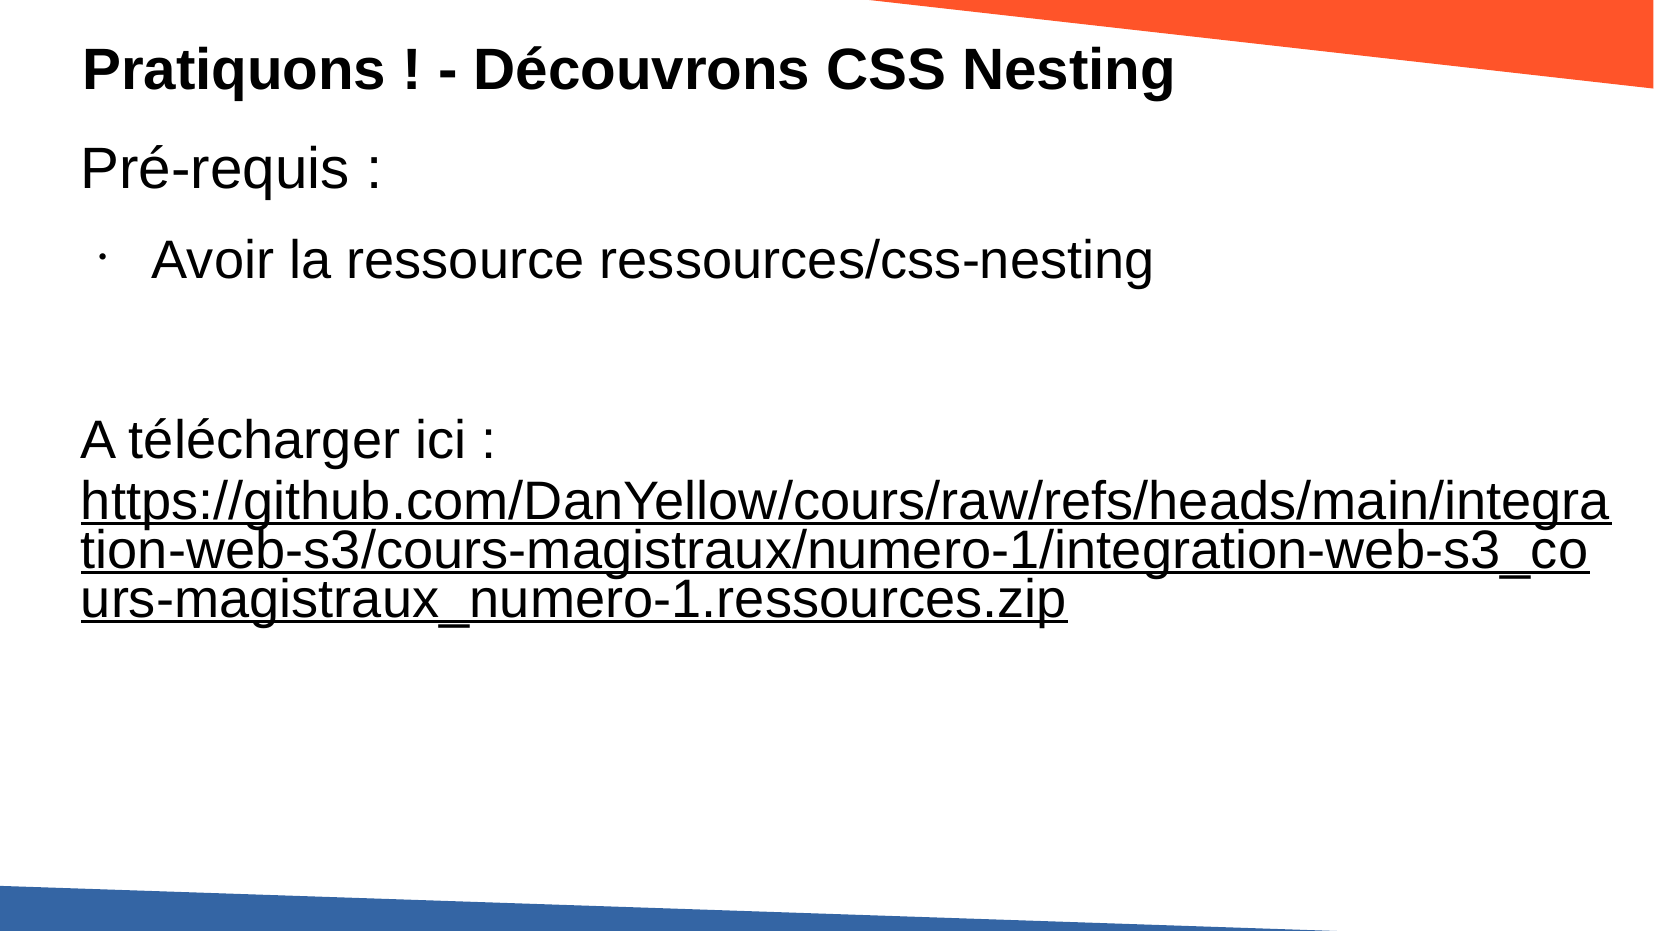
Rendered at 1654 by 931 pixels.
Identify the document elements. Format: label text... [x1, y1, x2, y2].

title Pratiquons ! - Découvrons CSS Nesting [82, 37, 1571, 114]
text_box [0, 885, 1337, 931]
list Pré-requis : Avoir la ressource ressources/css-nesting A télécharger ici : https://github.com/DanYellow/cours/raw/refs/heads/main/integration-web-s3/cours-magistraux/numero-1/integration-web-s3_cours-magistraux_numero-1.ressources.zip [80, 135, 1620, 721]
text_box [869, 0, 1654, 89]
